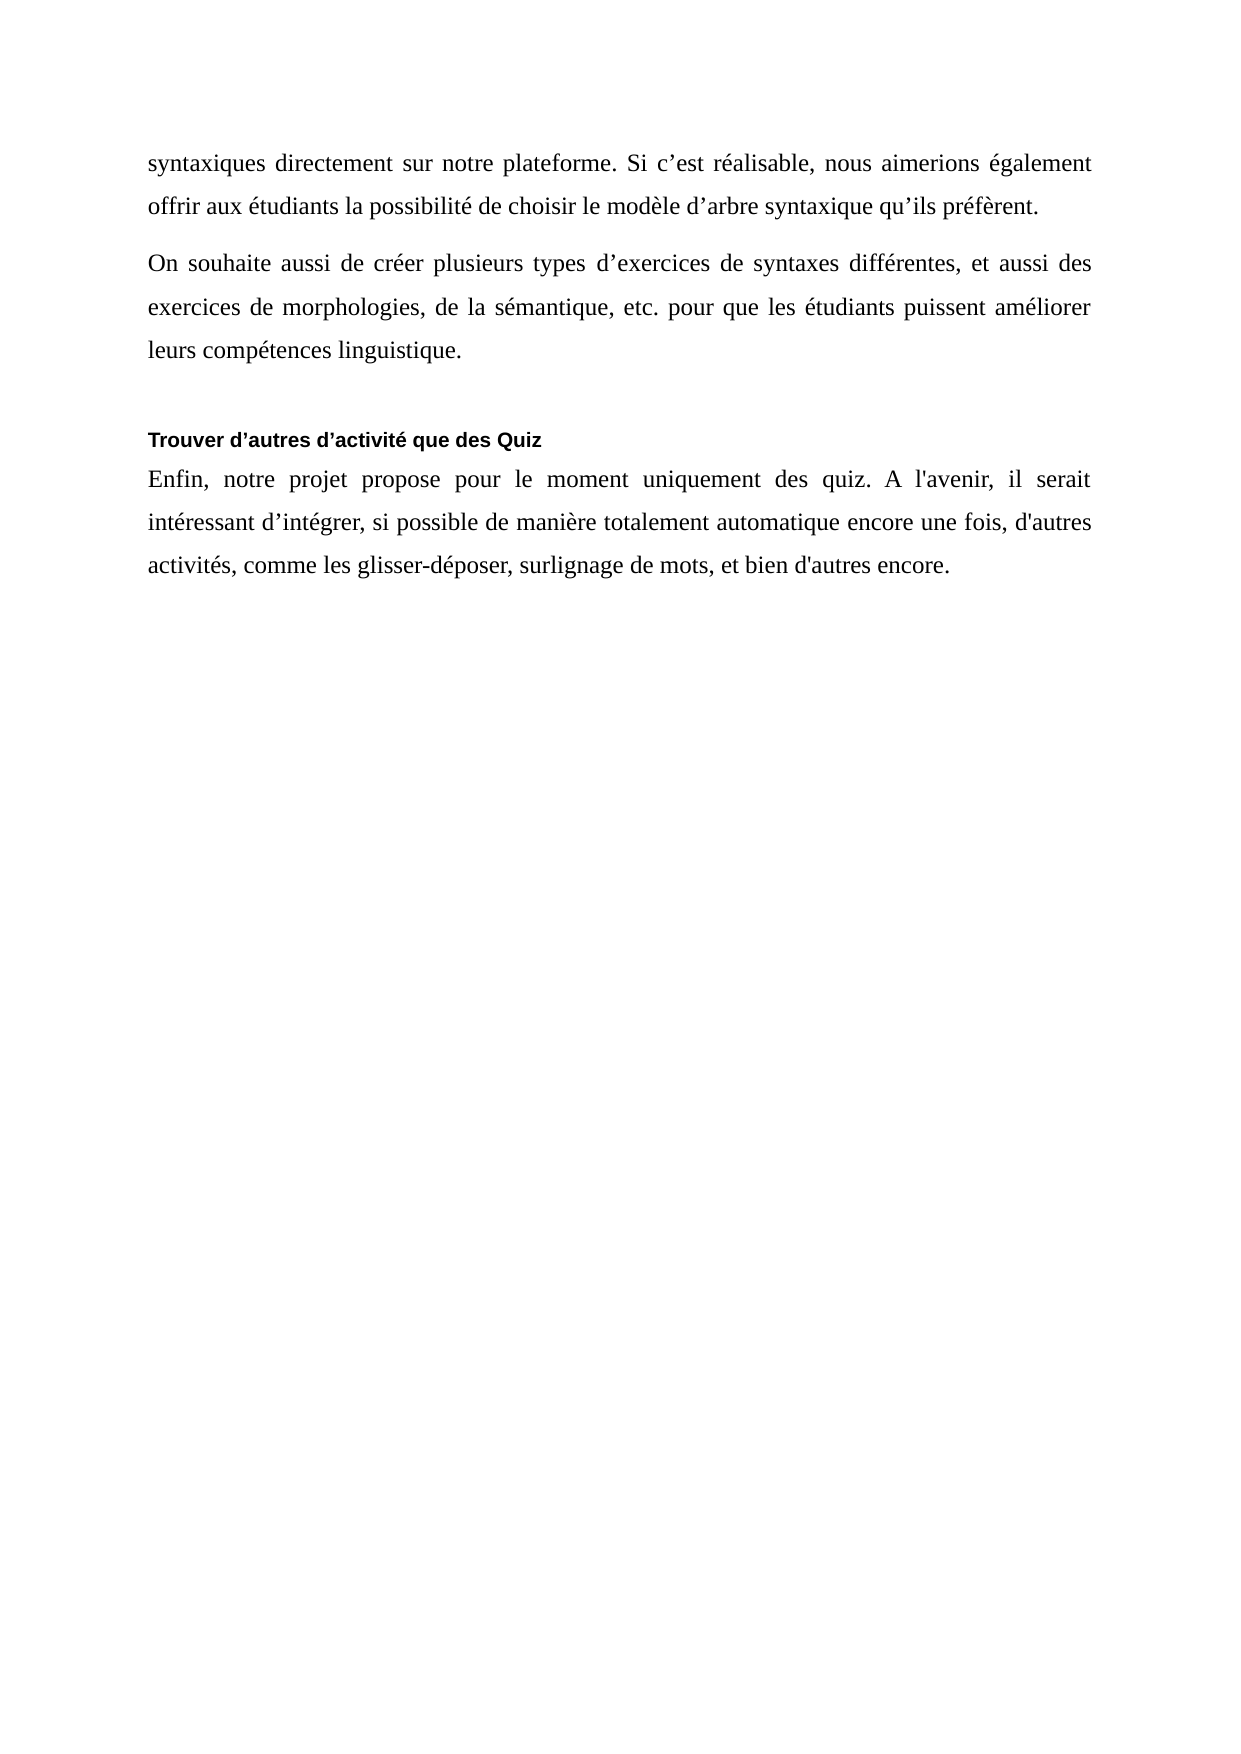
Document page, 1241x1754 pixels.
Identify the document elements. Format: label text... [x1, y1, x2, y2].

text On souhaite aussi de créer plusieurs types d’exercices de syntaxes différentes, et aussi des exercices de morphologies, de la sémantique, etc. pour que les étudiants puissent améliorer leurs compétences linguistique. [148, 248, 1092, 363]
text Trouver d’autres d’activité que des Quiz [148, 428, 1092, 452]
text Enfin, notre projet propose pour le moment uniquement des quiz. A l'avenir, il serait intéressant d’intégrer, si possible de manière totalement automatique encore une fois, d'autres activités, comme les glisser-déposer, surlignage de mots, et bien d'autres encore. [148, 464, 1092, 579]
text syntaxiques directement sur notre plateforme. Si c’est réalisable, nous aimerions également offrir aux étudiants la possibilité de choisir le modèle d’arbre syntaxique qu’ils préfèrent. [148, 148, 1092, 219]
